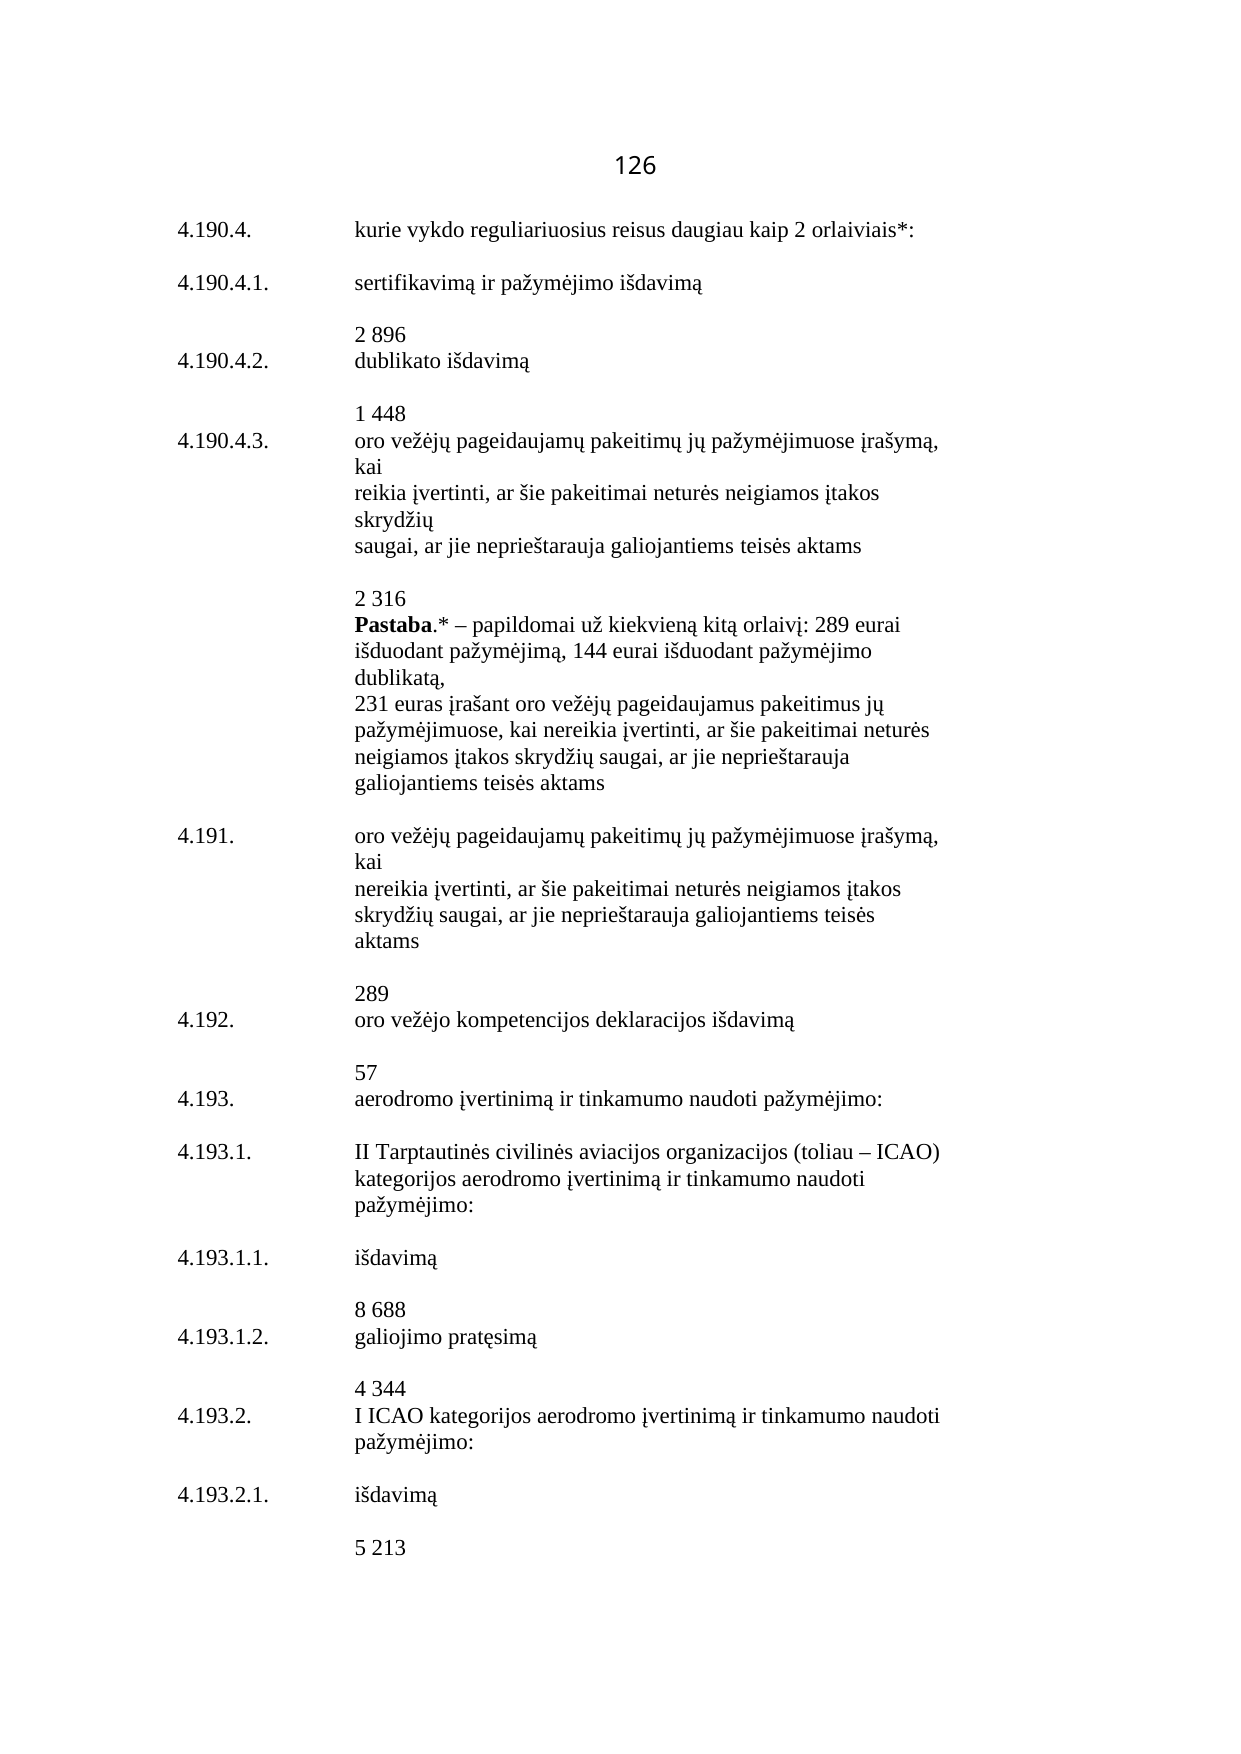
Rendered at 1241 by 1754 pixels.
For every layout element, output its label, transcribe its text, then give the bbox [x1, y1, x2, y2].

text kategorijos aerodromo įvertinimą ir tinkamumo naudoti [354, 1164, 945, 1191]
text 231 euras įrašant oro vežėjų pageidaujamus pakeitimus jų [354, 690, 945, 717]
text išduodant pažymėjimą, 144 eurai išduodant pažymėjimo dublikatą, [354, 637, 945, 690]
text 4.193. aerodromo įvertinimą ir tinkamumo naudoti pažymėjimo: [177, 1086, 945, 1138]
text 4.193.1.2. galiojimo pratęsimą 4 344 [177, 1323, 945, 1402]
text reikia įvertinti, ar šie pakeitimai neturės neigiamos įtakos skrydžių [354, 479, 945, 532]
text 4.190.4.1. sertifikavimą ir pažymėjimo išdavimą 2 896 [177, 268, 945, 348]
text 4.193.2.1. išdavimą 5 213 [177, 1481, 945, 1560]
text 4.191. oro vežėjų pageidaujamų pakeitimų jų pažymėjimuose įrašymą, kai [177, 822, 945, 875]
text 4.190.4. kurie vykdo reguliariuosius reisus daugiau kaip 2 orlaiviais*: [177, 216, 945, 268]
text 4.190.4.3. oro vežėjų pageidaujamų pakeitimų jų pažymėjimuose įrašymą, kai [177, 427, 945, 479]
text 4.193.1. II Tarptautinės civilinės aviacijos organizacijos (toliau – ICAO) [177, 1138, 945, 1164]
text 4.192. oro vežėjo kompetencijos deklaracijos išdavimą 57 [177, 1006, 945, 1086]
text pažymėjimo: [354, 1428, 945, 1481]
text pažymėjimuose, kai nereikia įvertinti, ar šie pakeitimai neturės [354, 717, 945, 743]
text pažymėjimo: [354, 1191, 945, 1244]
text neigiamos įtakos skrydžių saugai, ar jie neprieštarauja [354, 743, 945, 769]
text saugai, ar jie neprieštarauja galiojantiems teisės aktams 2 316 [354, 532, 945, 611]
text galiojantiems teisės aktams [354, 769, 945, 822]
text skrydžių saugai, ar jie neprieštarauja galiojantiems teisės aktams 289 [354, 901, 945, 1006]
text 4.193.2. I ICAO kategorijos aerodromo įvertinimą ir tinkamumo naudoti [177, 1402, 945, 1428]
text Pastaba.* – papildomai už kiekvieną kitą orlaivį: 289 eurai [354, 611, 945, 637]
text 4.193.1.1. išdavimą 8 688 [177, 1244, 945, 1323]
text 4.190.4.2. dublikato išdavimą 1 448 [177, 348, 945, 427]
text nereikia įvertinti, ar šie pakeitimai neturės neigiamos įtakos [354, 875, 945, 901]
